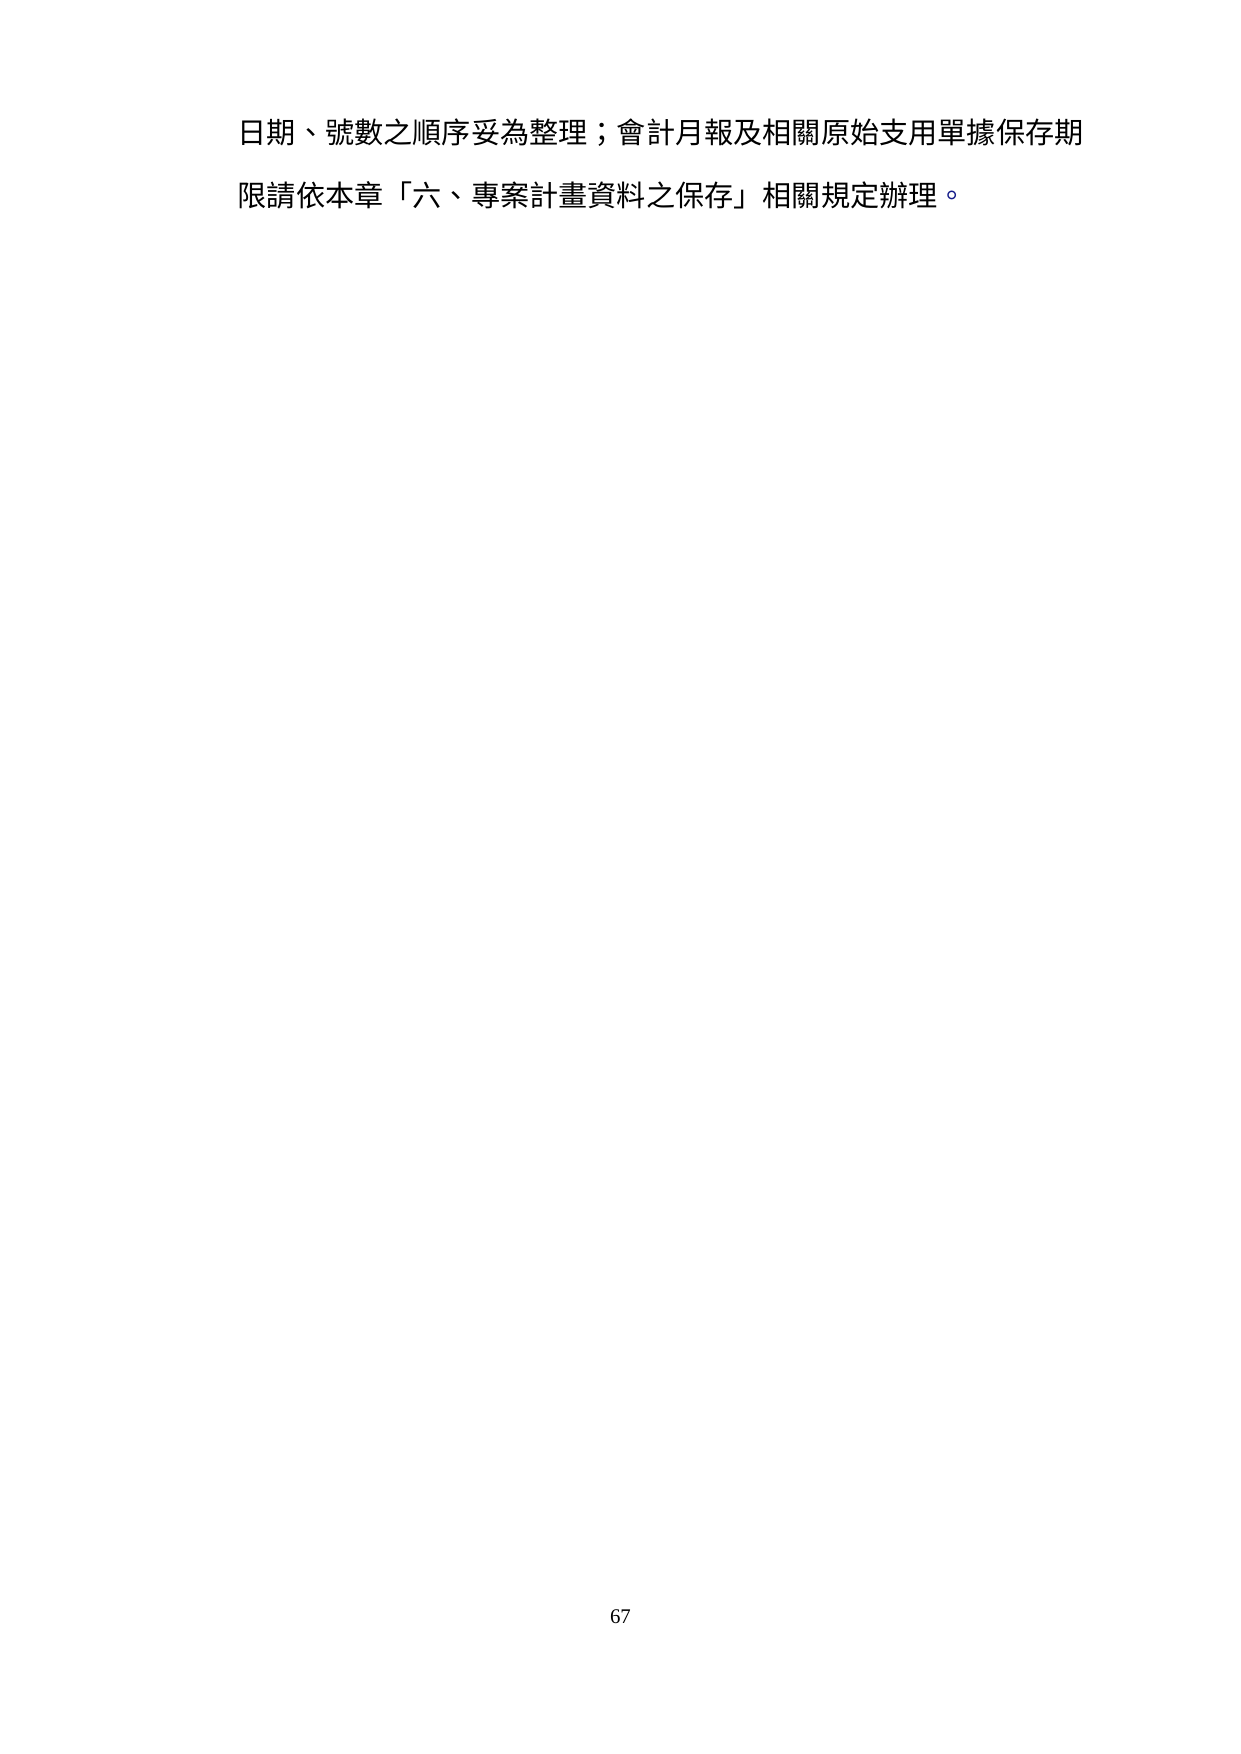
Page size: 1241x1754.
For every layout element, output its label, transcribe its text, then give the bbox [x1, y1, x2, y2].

list 日期、號數之順序妥為整理；會計月報及相關原始支用單據保存期限請依本章「六、專案計畫資料之保存」相關規定辦理。 [198, 89, 1090, 214]
